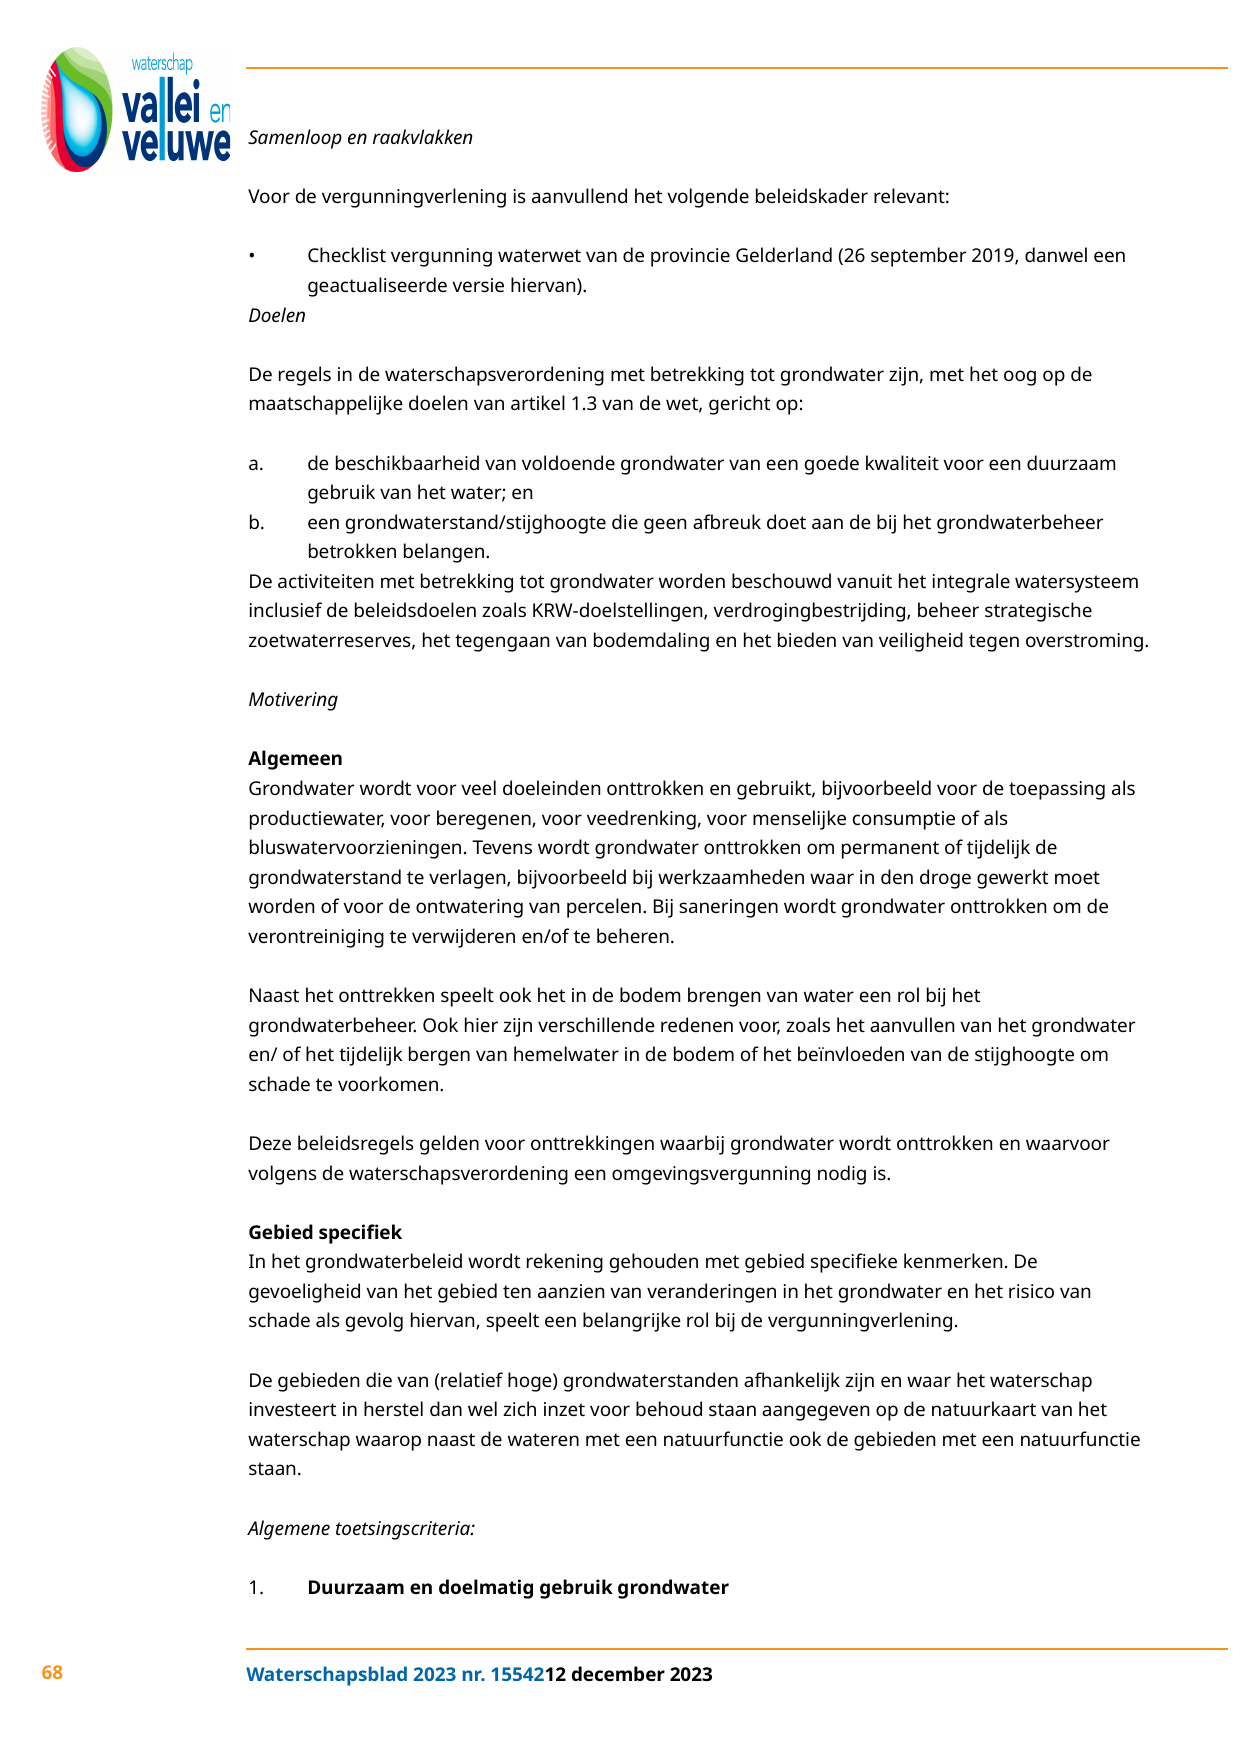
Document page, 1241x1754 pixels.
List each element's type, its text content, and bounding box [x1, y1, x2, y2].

text Grondwater wordt voor veel doeleinden onttrokken en gebruikt, bijvoorbeeld voor de toepassing als productiewater, voor beregenen, voor veedrenking, voor menselijke consumptie of als bluswatervoorzieningen. Tevens wordt grondwater onttrokken om permanent of tijdelijk de grondwaterstand te verlagen, bijvoorbeeld bij werkzaamheden waar in den droge gewerkt moet worden of voor de ontwatering van percelen. Bij saneringen wordt grondwater onttrokken om de verontreiniging te verwijderen en/of te beheren. [248, 775, 1152, 949]
text De regels in de waterschapsverordening met betrekking tot grondwater zijn, met het oog op de maatschappelijke doelen van artikel 1.3 van de wet, gericht op: [248, 361, 1152, 416]
text Algemene toetsingscriteria: [248, 1515, 1152, 1541]
list Duurzaam en doelmatig gebruik grondwater [248, 1574, 1152, 1600]
text Voor de vergunningverlening is aanvullend het volgende beleidskader relevant: [248, 183, 1152, 209]
text Algemeen [248, 746, 1152, 771]
text De activiteiten met betrekking tot grondwater worden beschouwd vanuit het integrale watersysteem inclusief de beleidsdoelen zoals KRW-doelstellingen, verdrogingbestrijding, beheer strategische zoetwaterreserves, het tegengaan van bodemdaling en het bieden van veiligheid tegen overstroming. [248, 568, 1152, 653]
text Doelen [248, 302, 1152, 328]
list een grondwaterstand/stijghoogte die geen afbreuk doet aan de bij het grondwaterbeheer betrokken belangen. [248, 509, 1152, 564]
text Deze beleidsregels gelden voor onttrekkingen waarbij grondwater wordt onttrokken en waarvoor volgens de waterschapsverordening een omgevingsvergunning nodig is. [248, 1130, 1152, 1186]
text Naast het onttrekken speelt ook het in de bodem brengen van water een rol bij het grondwaterbeheer. Ook hier zijn verschillende redenen voor, zoals het aanvullen van het grondwater en/ of het tijdelijk bergen van hemelwater in de bodem of het beïnvloeden van de stijghoogte om schade te voorkomen. [248, 982, 1152, 1097]
list de beschikbaarheid van voldoende grondwater van een goede kwaliteit voor een duurzaam gebruik van het water; en [248, 450, 1152, 505]
list Checklist vergunning waterwet van de provincie Gelderland (26 september 2019, danwel een geactualiseerde versie hiervan). [248, 243, 1152, 298]
text Gebied specifiek [248, 1219, 1152, 1245]
text Samenloop en raakvlakken [248, 124, 1152, 150]
picture [41, 47, 231, 172]
text De gebieden die van (relatief hoge) grondwaterstanden afhankelijk zijn en waar het waterschap investeert in herstel dan wel zich inzet voor behoud staan aangegeven op de natuurkaart van het waterschap waarop naast de wateren met een natuurfunctie ook de gebieden met een natuurfunctie staan. [248, 1367, 1152, 1481]
text In het grondwaterbeleid wordt rekening gehouden met gebied specifieke kenmerken. De gevoeligheid van het gebied ten aanzien van veranderingen in het grondwater en het risico van schade als gevolg hiervan, speelt een belangrijke rol bij de vergunningverlening. [248, 1248, 1152, 1333]
text Motivering [248, 686, 1152, 712]
